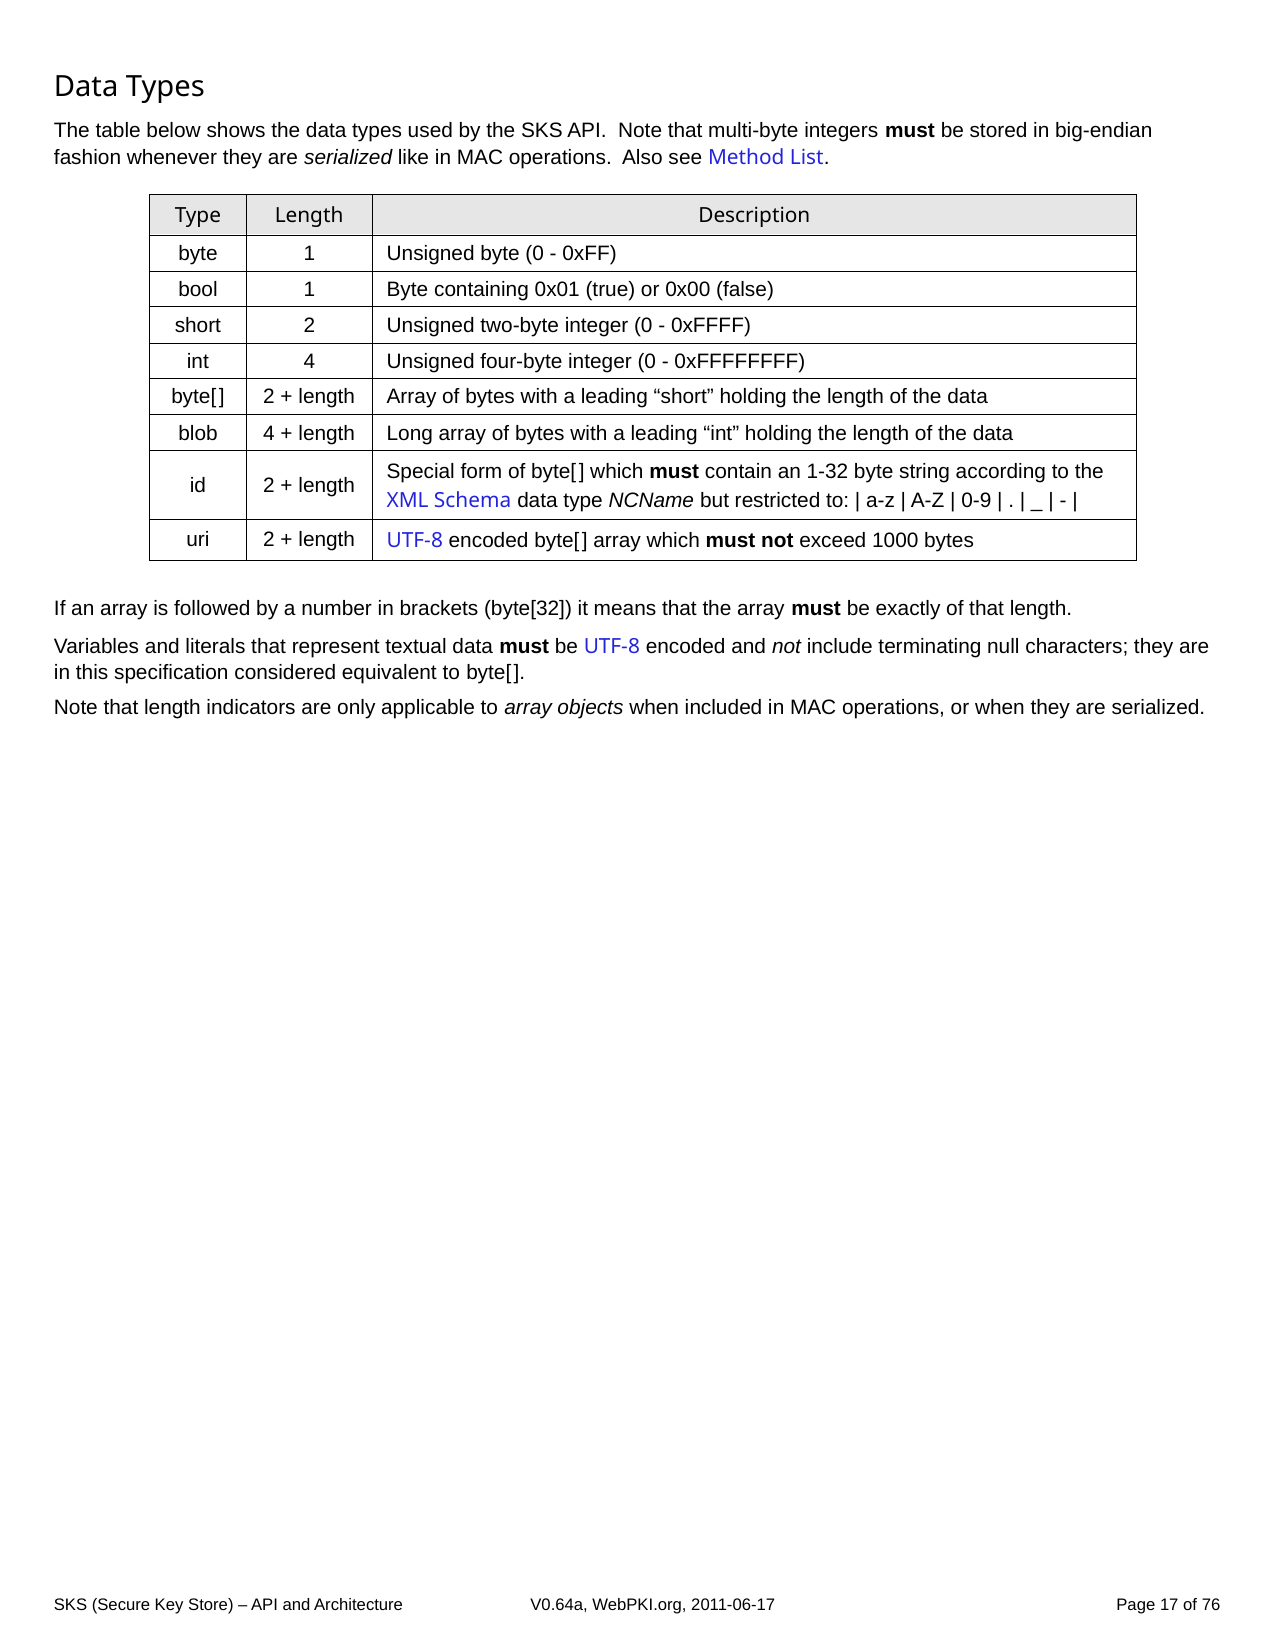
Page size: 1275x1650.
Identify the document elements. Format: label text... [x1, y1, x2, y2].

table_cell 2 [247, 307, 372, 342]
table_cell 2 + length [247, 520, 372, 559]
table_cell id [150, 451, 246, 519]
table_cell 4 [247, 344, 372, 378]
table_cell Long array of bytes with a leading “int” holding the length of the data [373, 415, 1136, 450]
text If an array is followed by a number in brackets (byte[32]) it means that the array must be exactly of that length. [54, 595, 1221, 619]
table_cell Array of bytes with a leading “short” holding the length of the data [373, 379, 1136, 414]
table_cell Special form of byte[ ] which must contain an 1-32 byte string according to the XML Schema data type NCName but restricted to: | a-z | A-Z | 0-9 | . | _ | - | [373, 451, 1136, 519]
table_cell byte [150, 236, 246, 271]
table_cell 2 + length [247, 451, 372, 519]
table_cell Unsigned byte (0 - 0xFF) [373, 236, 1136, 271]
table_header Length [247, 195, 372, 234]
table_cell UTF-8 encoded byte[ ] array which must not exceed 1000 bytes [373, 520, 1136, 559]
table_cell bool [150, 272, 246, 306]
text The table below shows the data types used by the SKS API. Note that multi-byte integers must be stored in big-endian fashion whenever they are serialized like in MAC operations. Also see Method List. [54, 118, 1221, 194]
table_cell uri [150, 520, 246, 559]
text Note that length indicators are only applicable to array objects when included in MAC operations, or when they are serialized. [54, 695, 1221, 719]
table_header Description [373, 195, 1136, 234]
table_header Type [150, 195, 246, 234]
table_cell byte[ ] [150, 379, 246, 414]
table_cell Unsigned two-byte integer (0 - 0xFFFF) [373, 307, 1136, 342]
table_cell Unsigned four-byte integer (0 - 0xFFFFFFFF) [373, 344, 1136, 378]
table_cell int [150, 344, 246, 378]
table_cell 1 [247, 272, 372, 306]
subtitle Data Types [54, 66, 1221, 105]
table_cell 2 + length [247, 379, 372, 414]
table_cell short [150, 307, 246, 342]
text Variables and literals that represent textual data must be UTF-8 encoded and not include terminating null characters; they are in this specification considered equivalent to byte[ ]. [54, 631, 1221, 683]
table_cell 1 [247, 236, 372, 271]
table_cell Byte containing 0x01 (true) or 0x00 (false) [373, 272, 1136, 306]
table_cell blob [150, 415, 246, 450]
table_cell 4 + length [247, 415, 372, 450]
